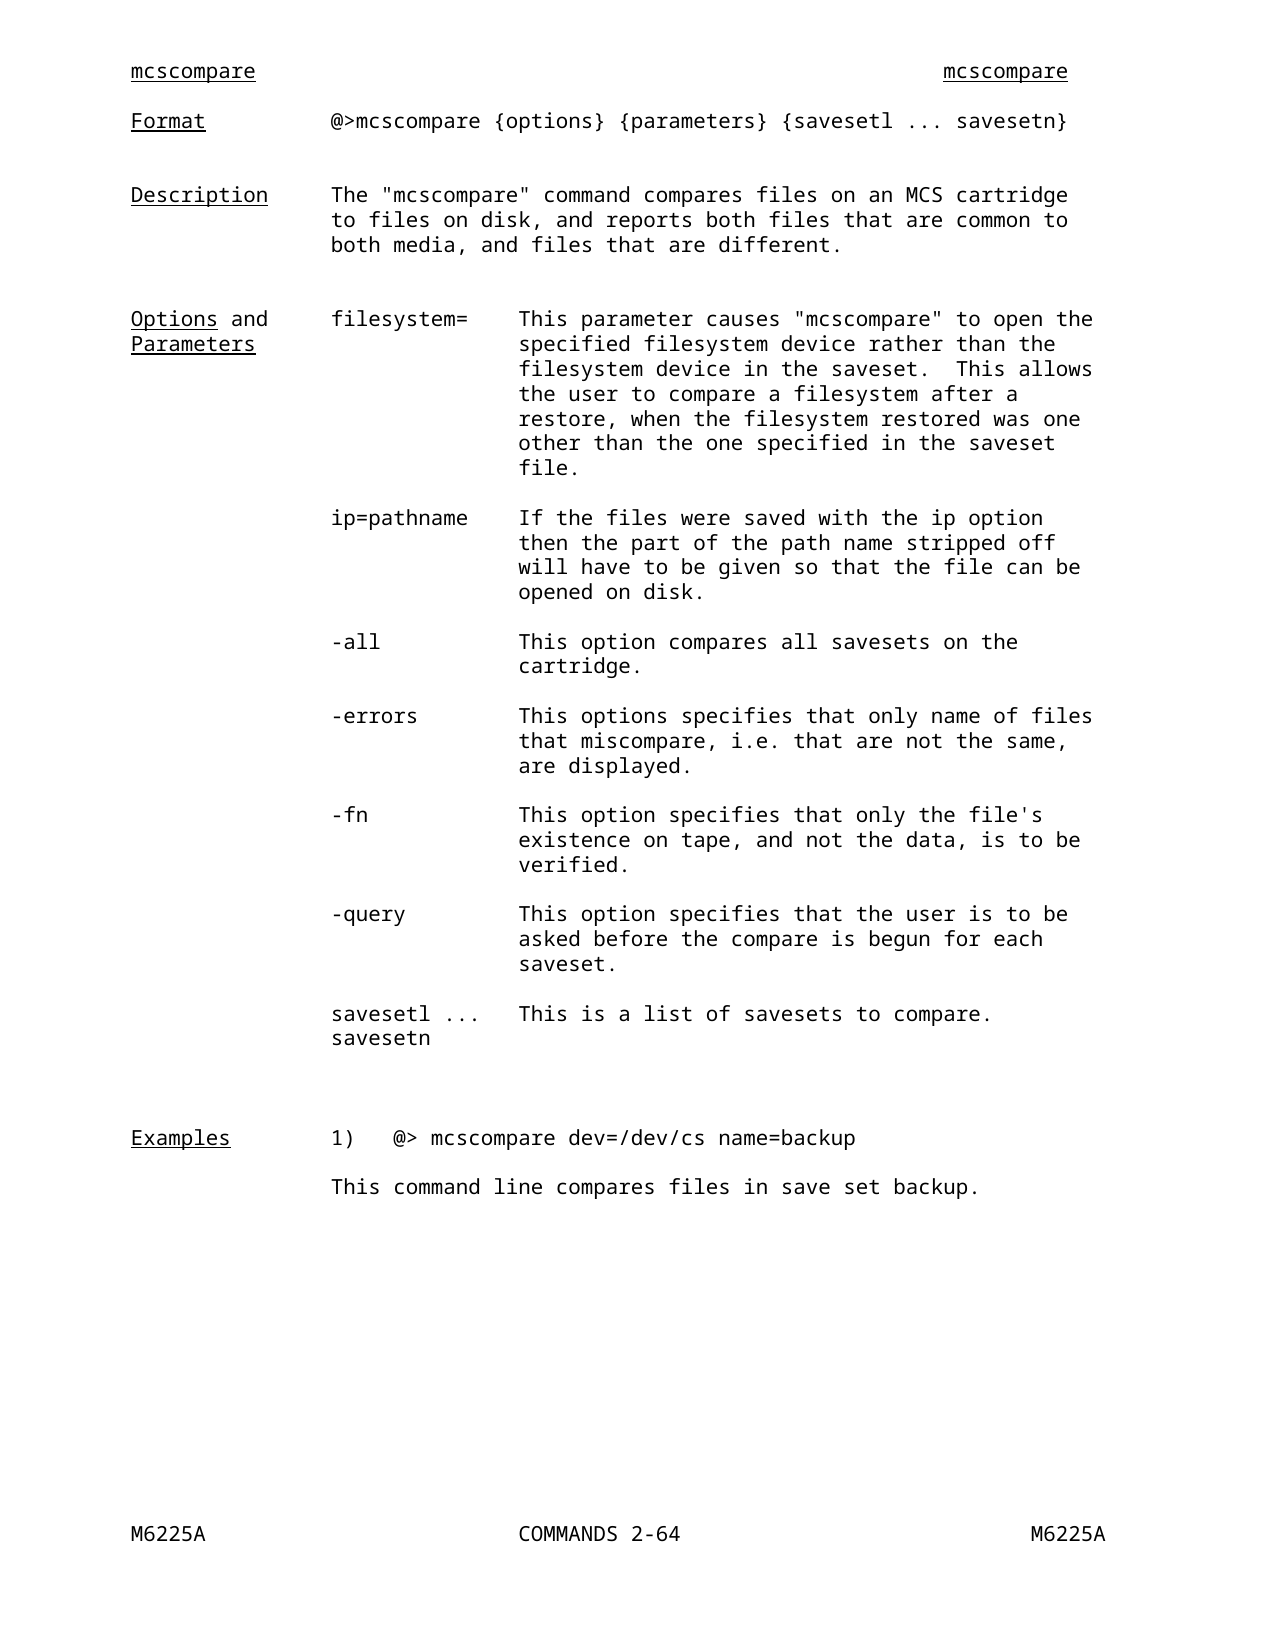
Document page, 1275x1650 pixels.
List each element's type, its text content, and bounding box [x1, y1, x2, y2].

text asked before the compare is begun for each [118, 927, 1145, 952]
text filesystem device in the saveset. This allows [118, 357, 1145, 381]
text file. [118, 456, 1145, 481]
text savesetl ... This is a list of savesets to compare. [118, 1001, 1145, 1026]
text This command line compares files in save set backup. [118, 1175, 1145, 1199]
text opened on disk. [118, 580, 1145, 604]
text saveset. [118, 952, 1145, 976]
text -all This option compares all savesets on the [118, 629, 1145, 654]
text that miscompare, i.e. that are not the same, [118, 728, 1145, 753]
text are displayed. [118, 753, 1145, 778]
text Format @>mcscompare {options} {parameters} {savesetl ... savesetn} [118, 109, 1145, 133]
text Options and filesystem= This parameter causes "mcscompare" to open the [118, 307, 1145, 332]
text will have to be given so that the file can be [118, 555, 1145, 580]
text -errors This options specifies that only name of files [118, 704, 1145, 728]
text Parameters specified filesystem device rather than the [118, 332, 1145, 357]
text then the part of the path name stripped off [118, 530, 1145, 555]
text -fn This option specifies that only the file's [118, 803, 1145, 828]
text savesetn [118, 1026, 1145, 1051]
text restore, when the filesystem restored was one [118, 406, 1145, 431]
text verified. [118, 852, 1145, 877]
text other than the one specified in the saveset [118, 431, 1145, 456]
text Description The "mcscompare" command compares files on an MCS cartridge [118, 183, 1145, 208]
text M6225A COMMANDS 2-64 M6225A [118, 1522, 1145, 1547]
text -query This option specifies that the user is to be [118, 902, 1145, 927]
text ip=pathname If the files were saved with the ip option [118, 505, 1145, 530]
text the user to compare a filesystem after a [118, 381, 1145, 406]
text to files on disk, and reports both files that are common to [118, 208, 1145, 233]
text both media, and files that are different. [118, 233, 1145, 257]
text mcscompare mcscompare [118, 59, 1145, 84]
text existence on tape, and not the data, is to be [118, 828, 1145, 852]
text cartridge. [118, 654, 1145, 679]
text Examples 1) @> mcscompare dev=/dev/cs name=backup [118, 1125, 1145, 1150]
